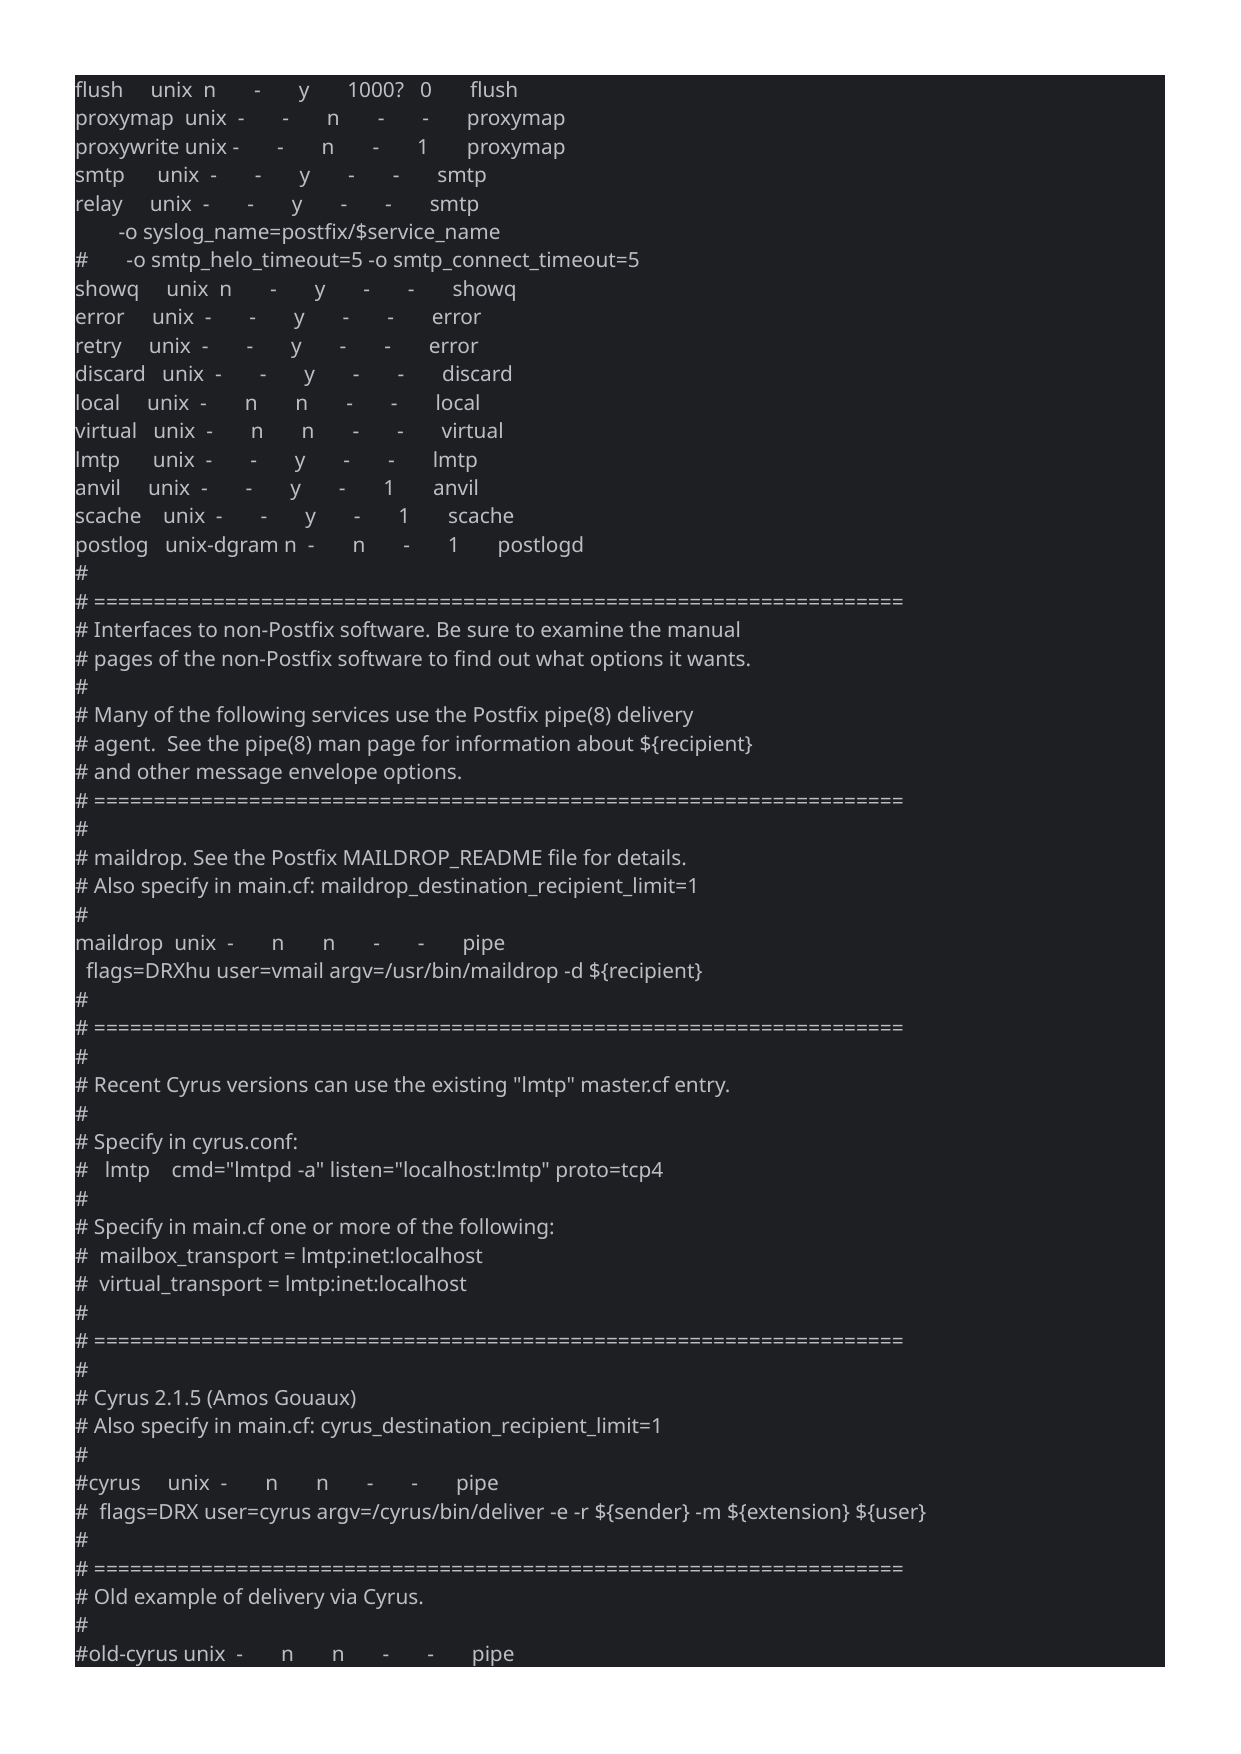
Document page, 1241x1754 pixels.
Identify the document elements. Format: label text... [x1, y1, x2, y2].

text flush unix n - y 1000? 0 flush proxymap unix - - n - - proxymap proxywrite unix - - n - 1 proxymap smtp unix - - y - - smtp relay unix - - y - - smtp -o syslog_name=postfix/$service_name # -o smtp_helo_timeout=5 -o smtp_connect_timeout=5 showq unix n - y - - showq error unix - - y - - error retry unix - - y - - error discard unix - - y - - discard local unix - n n - - local virtual unix - n n - - virtual lmtp unix - - y - - lmtp anvil unix - - y - 1 anvil scache unix - - y - 1 scache postlog unix-dgram n - n - 1 postlogd # # ==================================================================== # Interfaces to non-Postfix software. Be sure to examine the manual # pages of the non-Postfix software to find out what options it wants. # # Many of the following services use the Postfix pipe(8) delivery # agent. See the pipe(8) man page for information about ${recipient} # and other message envelope options. # ==================================================================== # # maildrop. See the Postfix MAILDROP_README file for details. # Also specify in main.cf: maildrop_destination_recipient_limit=1 # maildrop unix - n n - - pipe flags=DRXhu user=vmail argv=/usr/bin/maildrop -d ${recipient} # # ==================================================================== # # Recent Cyrus versions can use the existing "lmtp" master.cf entry. # # Specify in cyrus.conf: # lmtp cmd="lmtpd -a" listen="localhost:lmtp" proto=tcp4 # # Specify in main.cf one or more of the following: # mailbox_transport = lmtp:inet:localhost # virtual_transport = lmtp:inet:localhost # # ==================================================================== # # Cyrus 2.1.5 (Amos Gouaux) # Also specify in main.cf: cyrus_destination_recipient_limit=1 # #cyrus unix - n n - - pipe # flags=DRX user=cyrus argv=/cyrus/bin/deliver -e -r ${sender} -m ${extension} ${user} # # ==================================================================== # Old example of delivery via Cyrus. # #old-cyrus unix - n n - - pipe [75, 75, 1165, 1667]
